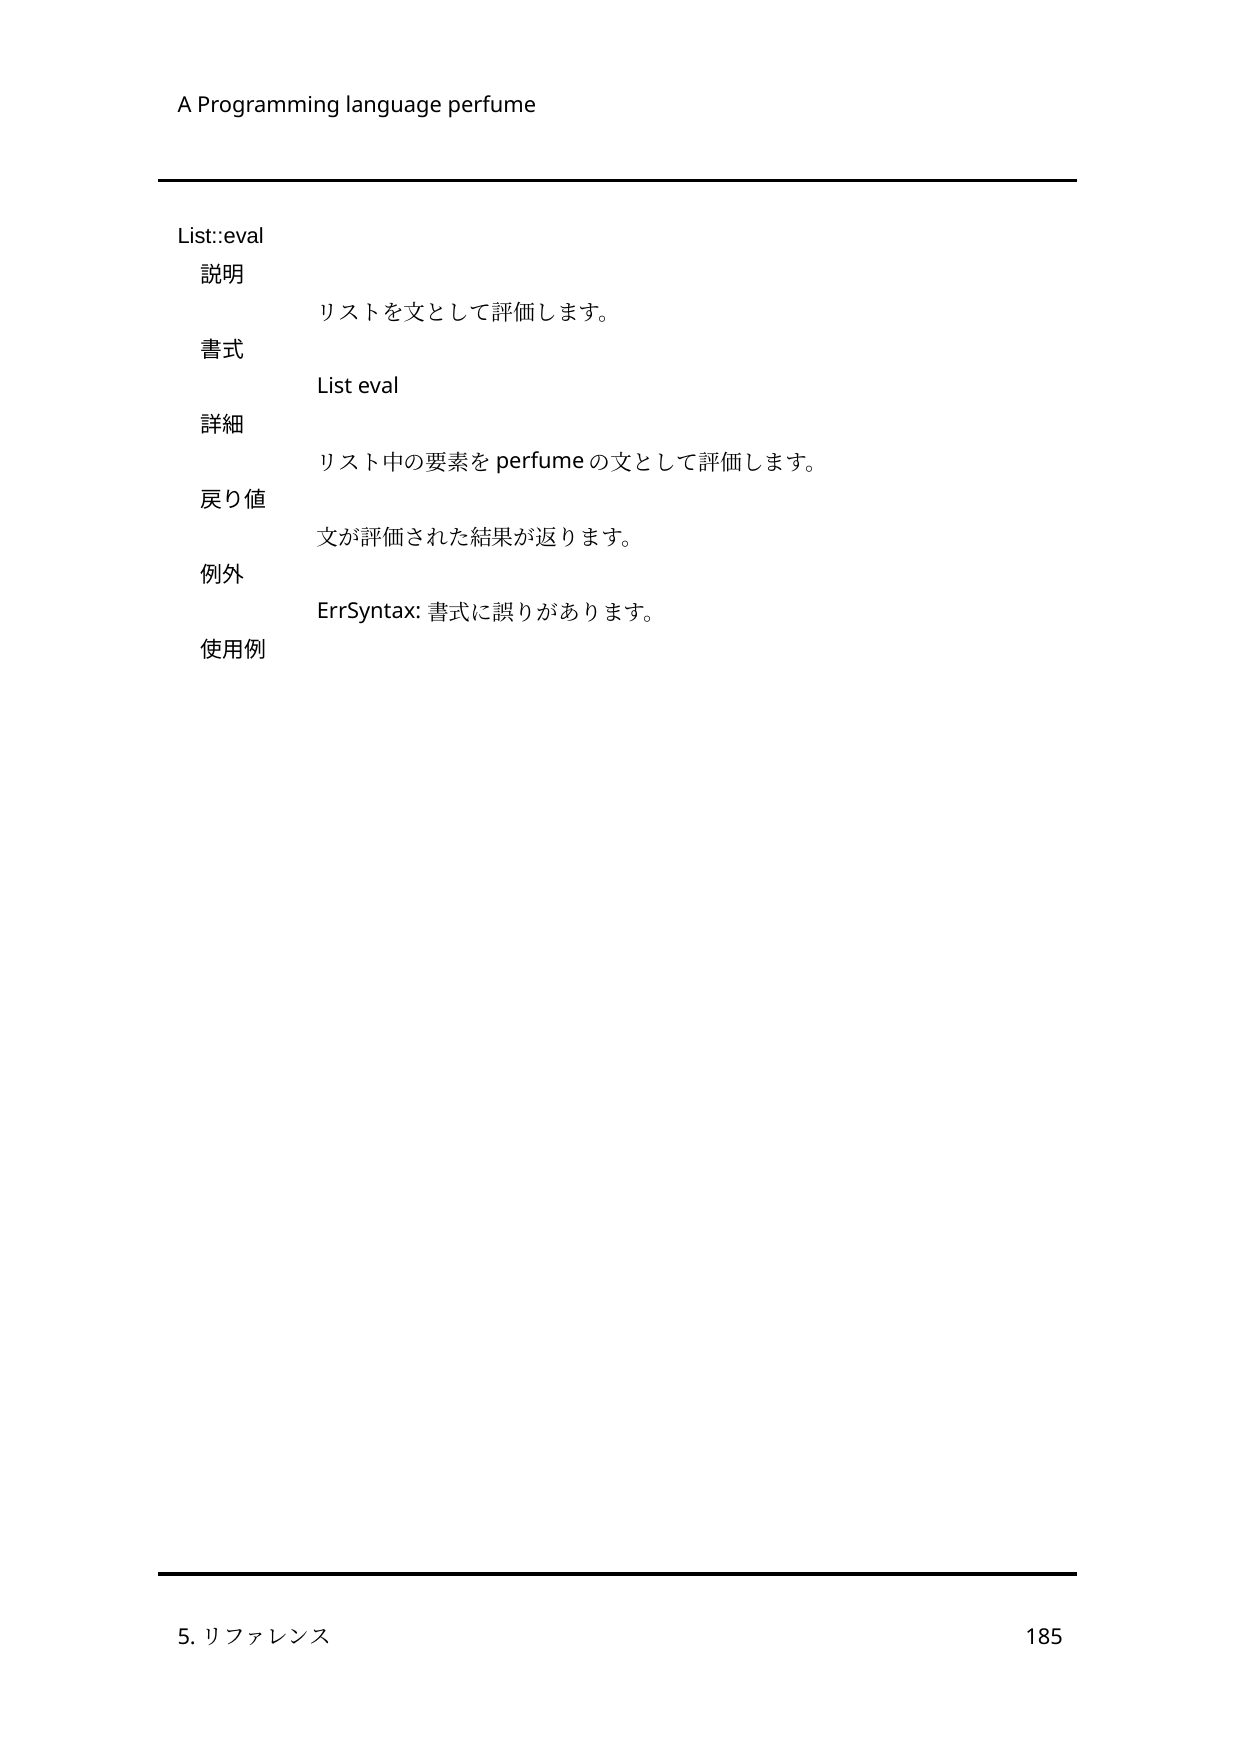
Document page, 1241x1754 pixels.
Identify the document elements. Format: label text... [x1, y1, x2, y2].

table_cell 例外 [200, 554, 317, 629]
table_cell リスト中の要素をperfumeの文として評価します。 [317, 404, 1063, 479]
table_cell ErrSyntax: 書式に誤りがあります。 [317, 554, 1063, 629]
table_cell 文が評価された結果が返ります。 [317, 479, 1063, 554]
table_header 説明 [200, 254, 317, 329]
subtitle List::eval [177, 217, 1063, 254]
table_cell [317, 629, 1063, 704]
table_cell 書式 [200, 329, 317, 404]
table_cell 戻り値 [200, 479, 317, 554]
table_cell 詳細 [200, 404, 317, 479]
table_cell 使用例 [200, 629, 317, 704]
table_cell List eval [317, 329, 1063, 404]
table_header リストを文として評価します。 [317, 254, 1063, 329]
